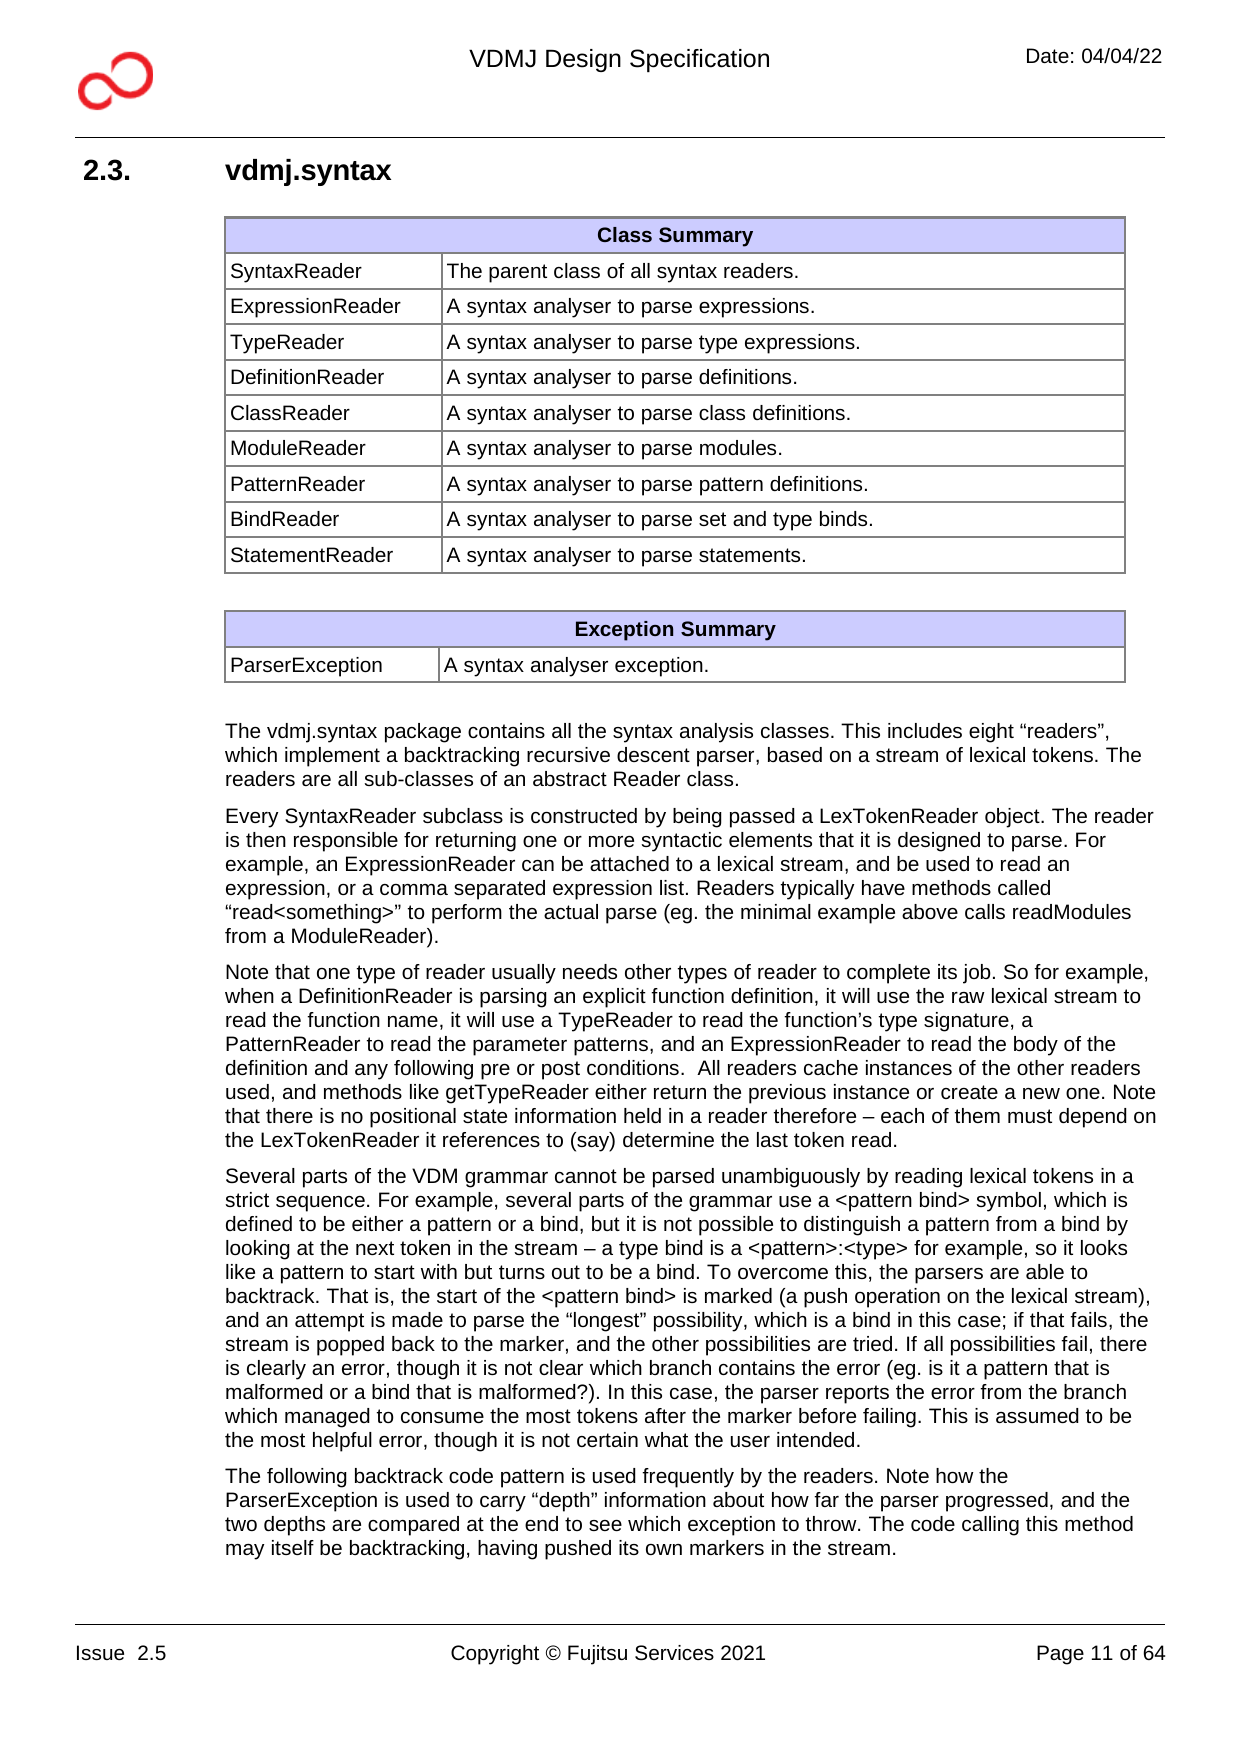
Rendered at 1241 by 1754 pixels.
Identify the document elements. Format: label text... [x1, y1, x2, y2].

table_header Class Summary [226, 219, 1124, 252]
text Note that one type of reader usually needs other types of reader to complete its job. So for example, when a DefinitionReader is parsing an explicit function definition, it will use the raw lexical stream to read the function name, it will use a TypeReader to read the function’s type signature, a PatternReader to read the parameter patterns, and an ExpressionReader to read the body of the definition and any following pre or post conditions. All readers cache instances of the other readers used, and methods like getTypeReader either return the previous instance or create a new one. Note that there is no positional state information held in a reader therefore – each of them must depend on the LexTokenReader it references to (say) determine the last token read. [225, 960, 1165, 1152]
table_cell A syntax analyser to parse set and type binds. [443, 503, 1124, 536]
table_cell PatternReader [226, 467, 441, 501]
table_cell ModuleReader [226, 432, 441, 465]
table_cell A syntax analyser to parse statements. [443, 538, 1124, 572]
table_cell StatementReader [226, 538, 441, 572]
text Several parts of the VDM grammar cannot be parsed unambiguously by reading lexical tokens in a strict sequence. For example, several parts of the grammar use a <pattern bind> symbol, which is defined to be either a pattern or a bind, but it is not possible to distinguish a pattern from a bind by looking at the next token in the stream – a type bind is a <pattern>:<type> for example, so it looks like a pattern to start with but turns out to be a bind. To overcome this, the parsers are able to backtrack. That is, the start of the <pattern bind> is marked (a push operation on the lexical stream), and an attempt is made to parse the “longest” possibility, which is a bind in this case; if that fails, the stream is popped back to the marker, and the other possibilities are tried. If all possibilities fail, there is clearly an error, though it is not clear which branch contains the error (eg. is it a pattern that is malformed or a bind that is malformed?). In this case, the parser reports the error from the branch which managed to consume the most tokens after the marker before failing. This is assumed to be the most helpful error, though it is not certain what the user intended. [225, 1164, 1165, 1452]
table_cell The parent class of all syntax readers. [443, 254, 1124, 287]
table_cell A syntax analyser exception. [440, 648, 1124, 681]
table_cell A syntax analyser to parse modules. [443, 432, 1124, 465]
text Every SyntaxReader subclass is constructed by being passed a LexTokenReader object. The reader is then responsible for returning one or more syntactic elements that it is designed to parse. For example, an ExpressionReader can be attached to a lexical stream, and be used to read an expression, or a comma separated expression list. Readers typically have methods called “read<something>” to perform the actual parse (eg. the minimal example above calls readModules from a ModuleReader). [225, 804, 1165, 948]
table_cell TypeReader [226, 325, 441, 358]
table_cell A syntax analyser to parse type expressions. [443, 325, 1124, 358]
table_cell ParserException [226, 648, 438, 681]
text The following backtrack code pattern is used frequently by the readers. Note how the ParserException is used to carry “depth” information about how far the parser progressed, and the two depths are compared at the end to see which exception to throw. The code calling this method may itself be backtracking, having pushed its own markers in the stream. [225, 1464, 1165, 1560]
table_header Exception Summary [226, 612, 1124, 646]
table_cell A syntax analyser to parse pattern definitions. [443, 467, 1124, 501]
text The vdmj.syntax package contains all the syntax analysis classes. This includes eight “readers”, which implement a backtracking recursive descent parser, based on a stream of lexical tokens. The readers are all sub-classes of an abstract Reader class. [225, 720, 1165, 792]
table_cell BindReader [226, 503, 441, 536]
table_cell DefinitionReader [226, 361, 441, 394]
picture [78, 44, 153, 120]
table_cell ExpressionReader [226, 290, 441, 323]
subtitle vdmj.syntax [75, 153, 1165, 186]
table_cell SyntaxReader [226, 254, 441, 287]
table_cell A syntax analyser to parse class definitions. [443, 396, 1124, 429]
table_cell ClassReader [226, 396, 441, 429]
table_cell A syntax analyser to parse definitions. [443, 361, 1124, 394]
table_cell A syntax analyser to parse expressions. [443, 290, 1124, 323]
